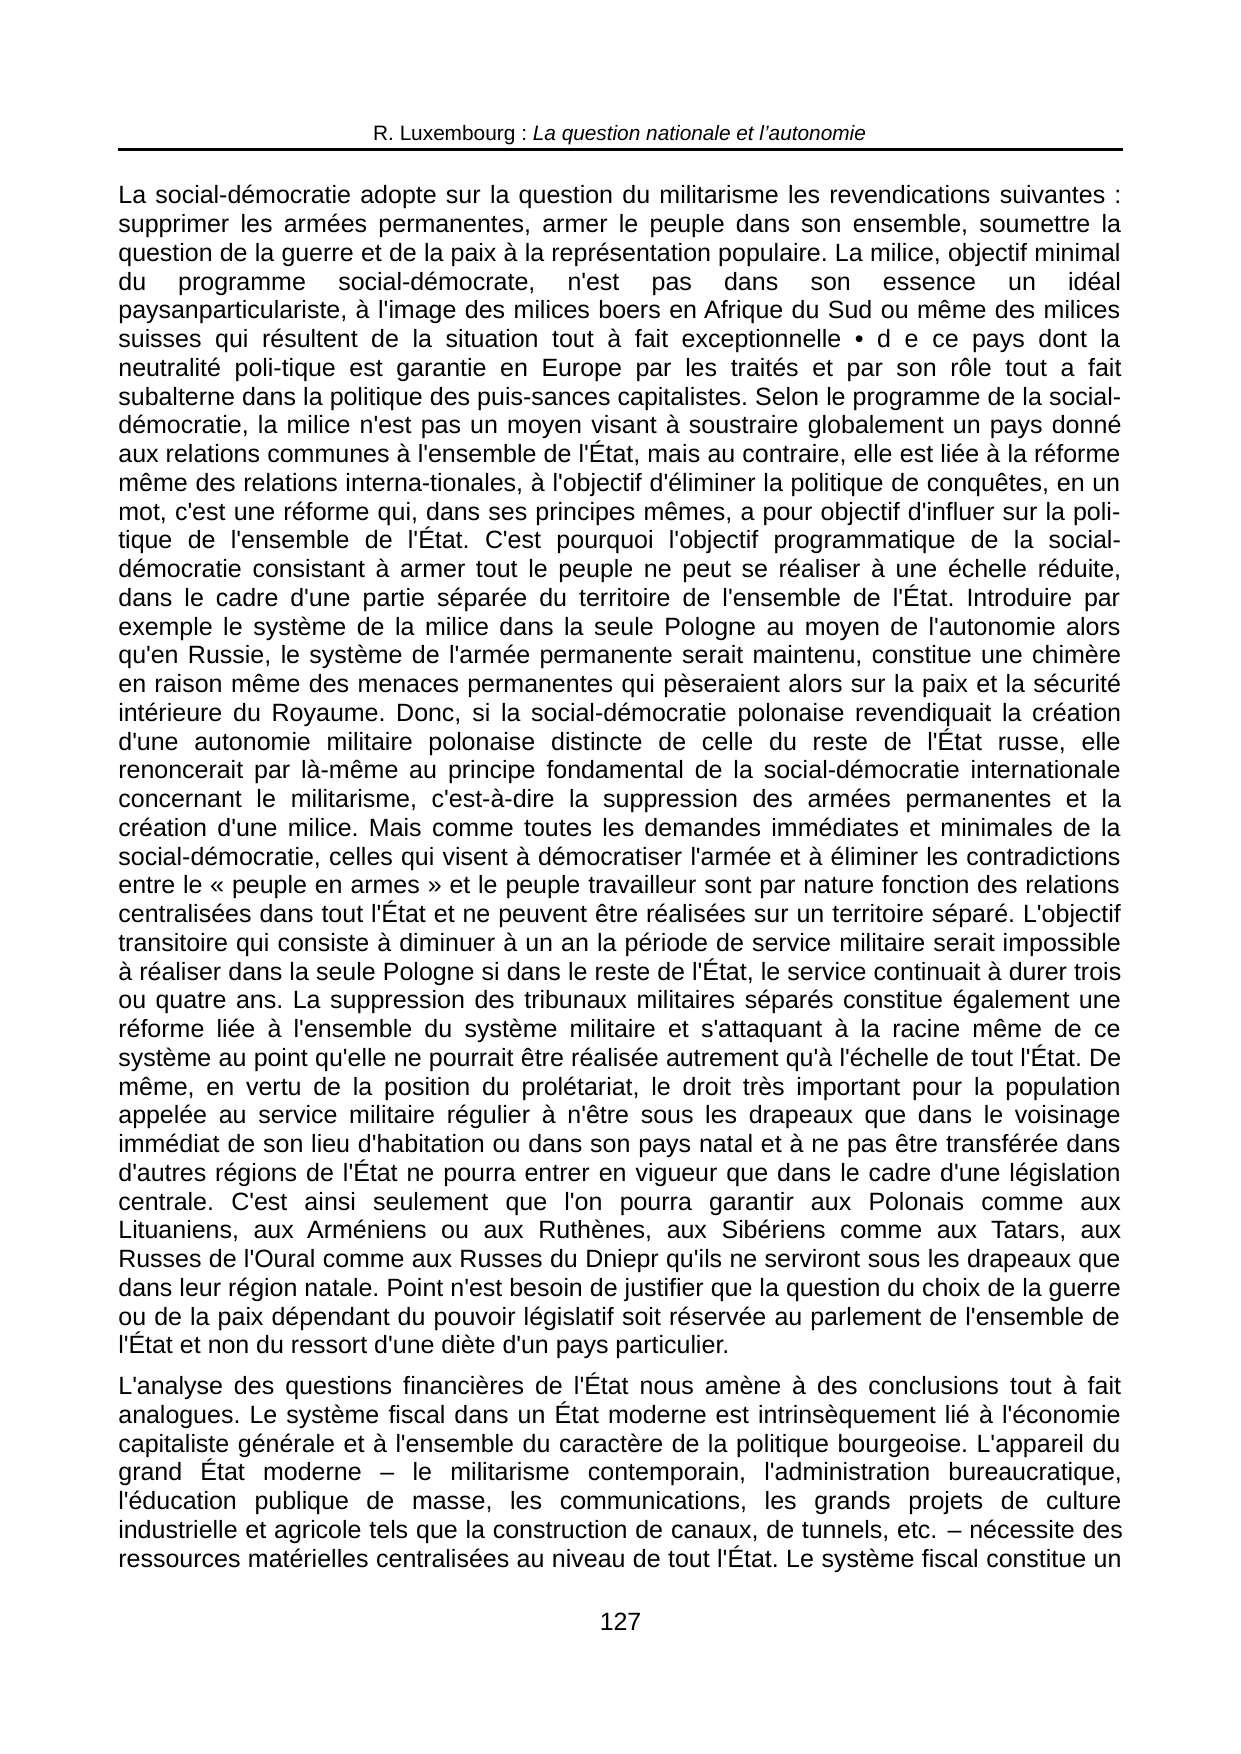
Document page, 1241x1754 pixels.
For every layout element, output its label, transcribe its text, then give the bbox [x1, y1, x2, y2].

text L'analyse des questions financières de l'État nous amène à des conclusions tout à fait analogues. Le système fiscal dans un État moderne est intrinsèquement lié à l'économie capitaliste générale et à l'ensemble du caractère de la politique bourgeoise. L'appareil du grand État moderne – le militarisme contemporain, l'administration bureaucratique, l'éducation publique de masse, les communications, les grands projets de culture industrielle et agricole tels que la construction de canaux, de tunnels, etc. – nécessite des ressources matérielles centralisées au niveau de tout l'État. Le système fiscal constitue un [118, 1371, 1123, 1572]
text La social-démocratie adopte sur la question du militarisme les revendications suivantes : supprimer les armées permanentes, armer le peuple dans son ensemble, soumettre la question de la guerre et de la paix à la représentation populaire. La milice, objectif minimal du programme social-démocrate, n'est pas dans son essence un idéal paysanparticulariste, à l'image des milices boers en Afrique du Sud ou même des milices suisses qui résultent de la situation tout à fait exceptionnelle • d e ce pays dont la neutralité poli-tique est garantie en Europe par les traités et par son rôle tout a fait subalterne dans la politique des puis-sances capitalistes. Selon le programme de la social-démocratie, la milice n'est pas un moyen visant à soustraire globalement un pays donné aux relations communes à l'ensemble de l'État, mais au contraire, elle est liée à la réforme même des relations interna-tionales, à l'objectif d'éliminer la politique de conquêtes, en un mot, c'est une réforme qui, dans ses principes mêmes, a pour objectif d'influer sur la poli-tique de l'ensemble de l'État. C'est pourquoi l'objectif programmatique de la social-démocratie consistant à armer tout le peuple ne peut se réaliser à une échelle réduite, dans le cadre d'une partie séparée du territoire de l'ensemble de l'État. Introduire par exemple le système de la milice dans la seule Pologne au moyen de l'autonomie alors qu'en Russie, le système de l'armée permanente serait maintenu, constitue une chimère en raison même des menaces permanentes qui pèseraient alors sur la paix et la sécurité intérieure du Royaume. Donc, si la social-démocratie polonaise revendiquait la création d'une autonomie militaire polonaise distincte de celle du reste de l'État russe, elle renoncerait par là-même au principe fondamental de la social-démocratie internationale concernant le militarisme, c'est-à-dire la suppression des armées permanentes et la création d'une milice. Mais comme toutes les demandes immédiates et minimales de la social-démocratie, celles qui visent à démocratiser l'armée et à éliminer les contradictions entre le « peuple en armes » et le peuple travailleur sont par nature fonction des relations centralisées dans tout l'État et ne peuvent être réalisées sur un territoire séparé. L'objectif transitoire qui consiste à diminuer à un an la période de service militaire serait impossible à réaliser dans la seule Pologne si dans le reste de l'État, le service continuait à durer trois ou quatre ans. La suppression des tribunaux militaires séparés constitue également une réforme liée à l'ensemble du système militaire et s'attaquant à la racine même de ce système au point qu'elle ne pourrait être réalisée autrement qu'à l'échelle de tout l'État. De même, en vertu de la position du prolétariat, le droit très important pour la population appelée au service militaire régulier à n'être sous les drapeaux que dans le voisinage immédiat de son lieu d'habitation ou dans son pays natal et à ne pas être transférée dans d'autres régions de l'État ne pourra entrer en vigueur que dans le cadre d'une législation centrale. C'est ainsi seulement que l'on pourra garantir aux Polonais comme aux Lituaniens, aux Arméniens ou aux Ruthènes, aux Sibériens comme aux Tatars, aux Russes de l'Oural comme aux Russes du Dniepr qu'ils ne serviront sous les drapeaux que dans leur région natale. Point n'est besoin de justifier que la question du choix de la guerre ou de la paix dépendant du pouvoir législatif soit réservée au parlement de l'ensemble de l'État et non du ressort d'une diète d'un pays particulier. [118, 181, 1123, 1359]
